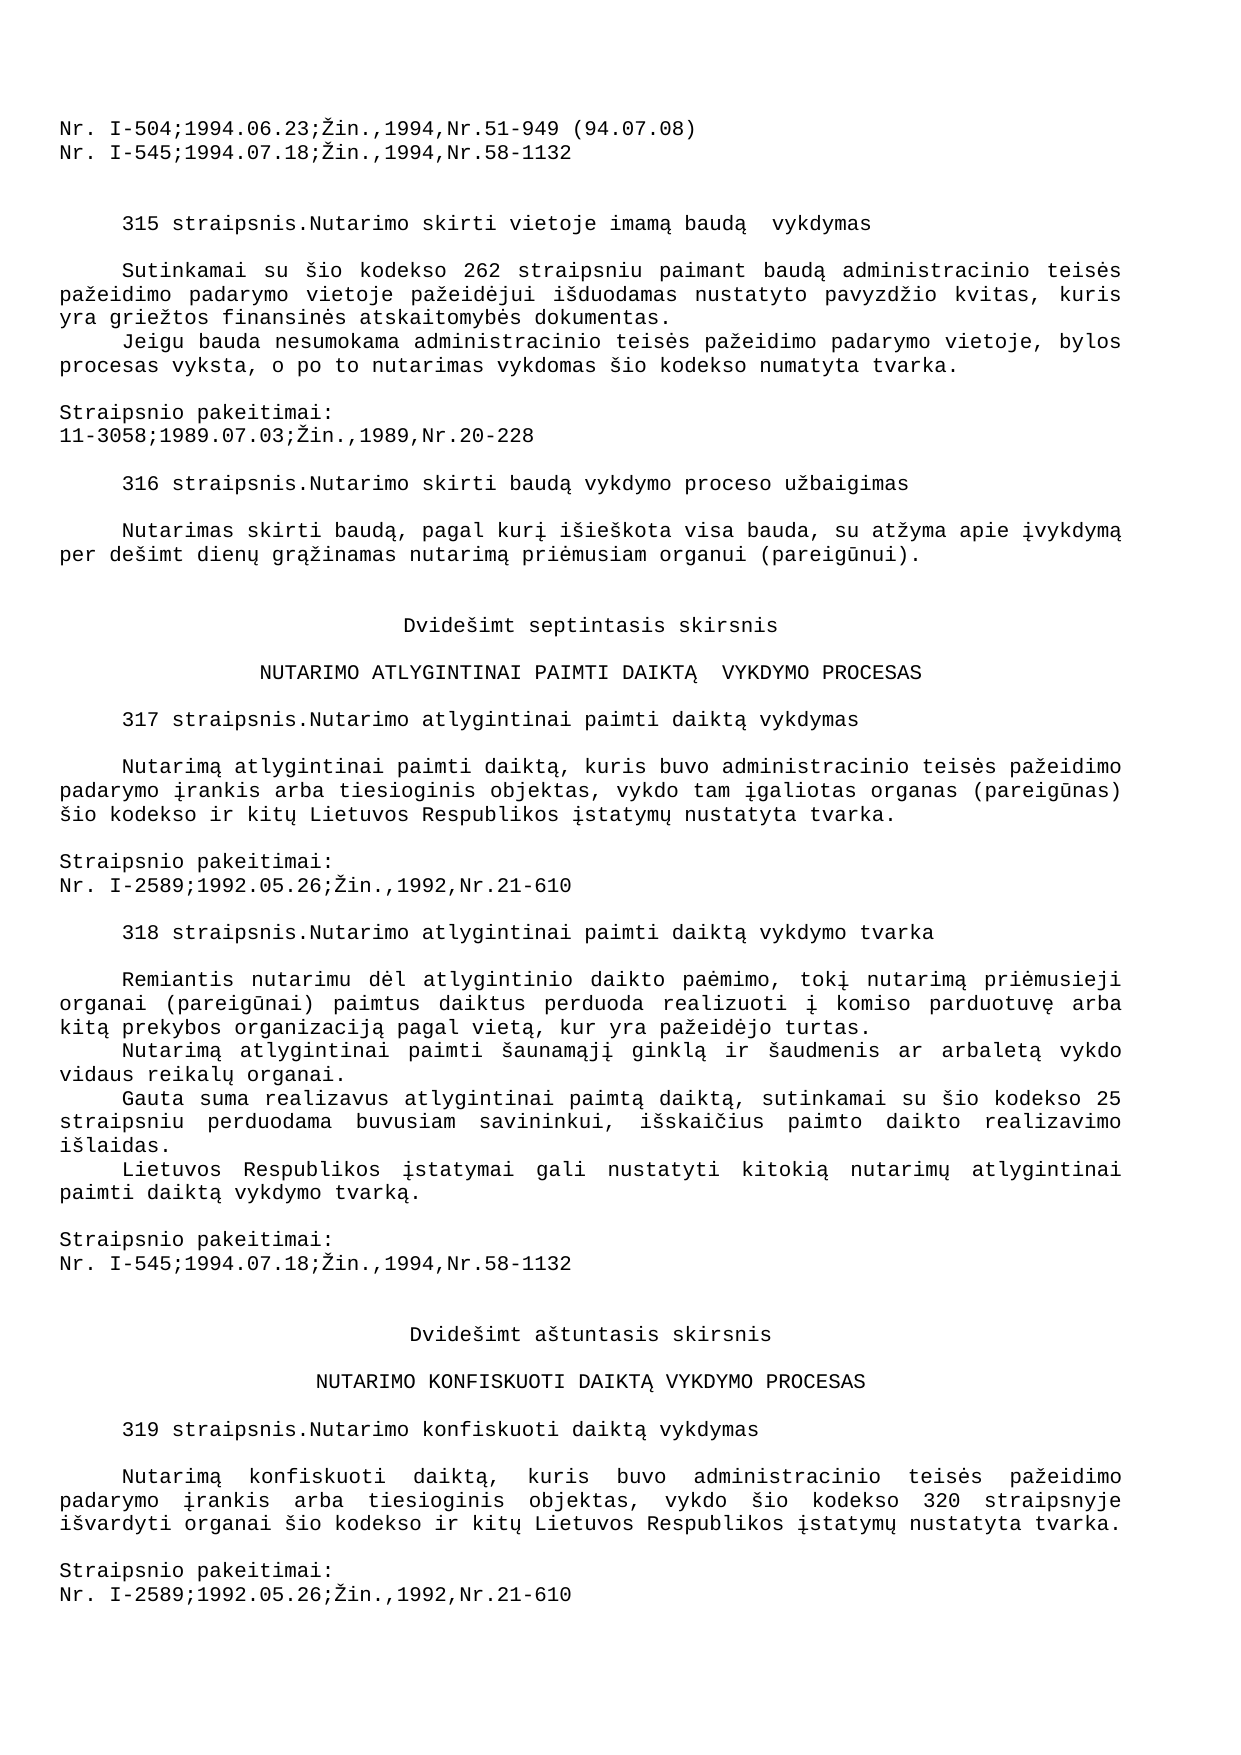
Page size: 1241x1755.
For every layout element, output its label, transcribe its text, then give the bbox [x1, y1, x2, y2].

text Sutinkamai su šio kodekso 262 straipsniu paimant baudą administracinio teisės pažeidimo padarymo vietoje pažeidėjui išduodamas nustatyto pavyzdžio kvitas, kuris yra griežtos finansinės atskaitomybės dokumentas. [59, 260, 1122, 331]
text 319 straipsnis.Nutarimo konfiskuoti daiktą vykdymas [59, 1419, 1122, 1442]
text NUTARIMO KONFISKUOTI DAIKTĄ VYKDYMO PROCESAS [59, 1371, 1122, 1395]
text Straipsnio pakeitimai: [59, 1229, 1122, 1253]
text Nutarimą konfiskuoti daiktą, kuris buvo administracinio teisės pažeidimo padarymo įrankis arba tiesioginis objektas, vykdo šio kodekso 320 straipsnyje išvardyti organai šio kodekso ir kitų Lietuvos Respublikos įstatymų nustatyta tvarka. [59, 1466, 1122, 1537]
text Nutarimas skirti baudą, pagal kurį išieškota visa bauda, su atžyma apie įvykdymą per dešimt dienų grąžinamas nutarimą priėmusiam organui (pareigūnui). [59, 520, 1122, 567]
text 316 straipsnis.Nutarimo skirti baudą vykdymo proceso užbaigimas [59, 473, 1122, 496]
text 318 straipsnis.Nutarimo atlygintinai paimti daiktą vykdymo tvarka [59, 922, 1122, 946]
text NUTARIMO ATLYGINTINAI PAIMTI DAIKTĄ VYKDYMO PROCESAS [59, 662, 1122, 686]
text Lietuvos Respublikos įstatymai gali nustatyti kitokią nutarimų atlygintinai paimti daiktą vykdymo tvarką. [59, 1158, 1122, 1206]
text Straipsnio pakeitimai: [59, 402, 1122, 426]
text Nr. I-545;1994.07.18;Žin.,1994,Nr.58-1132 [59, 1253, 1122, 1277]
text Nr. I-504;1994.06.23;Žin.,1994,Nr.51-949 (94.07.08) [59, 118, 1122, 142]
text 317 straipsnis.Nutarimo atlygintinai paimti daiktą vykdymas [59, 709, 1122, 733]
text Nutarimą atlygintinai paimti šaunamąjį ginklą ir šaudmenis ar arbaletą vykdo vidaus reikalų organai. [59, 1040, 1122, 1088]
text Straipsnio pakeitimai: [59, 1561, 1122, 1584]
text Jeigu bauda nesumokama administracinio teisės pažeidimo padarymo vietoje, bylos procesas vyksta, o po to nutarimas vykdomas šio kodekso numatyta tvarka. [59, 331, 1122, 378]
text Nutarimą atlygintinai paimti daiktą, kuris buvo administracinio teisės pažeidimo padarymo įrankis arba tiesioginis objektas, vykdo tam įgaliotas organas (pareigūnas) šio kodekso ir kitų Lietuvos Respublikos įstatymų nustatyta tvarka. [59, 757, 1122, 827]
text 315 straipsnis.Nutarimo skirti vietoje imamą baudą vykdymas [59, 213, 1122, 236]
text Straipsnio pakeitimai: [59, 851, 1122, 875]
text Nr. I-2589;1992.05.26;Žin.,1992,Nr.21-610 [59, 875, 1122, 898]
text Gauta suma realizavus atlygintinai paimtą daiktą, sutinkamai su šio kodekso 25 straipsniu perduodama buvusiam savininkui, išskaičius paimto daikto realizavimo išlaidas. [59, 1088, 1122, 1158]
text Dvidešimt septintasis skirsnis [59, 615, 1122, 638]
text Remiantis nutarimu dėl atlygintinio daikto paėmimo, tokį nutarimą priėmusieji organai (pareigūnai) paimtus daiktus perduoda realizuoti į komiso parduotuvę arba kitą prekybos organizaciją pagal vietą, kur yra pažeidėjo turtas. [59, 969, 1122, 1040]
text Nr. I-545;1994.07.18;Žin.,1994,Nr.58-1132 [59, 142, 1122, 165]
text Dvidešimt aštuntasis skirsnis [59, 1324, 1122, 1348]
text Nr. I-2589;1992.05.26;Žin.,1992,Nr.21-610 [59, 1584, 1122, 1608]
text 11-3058;1989.07.03;Žin.,1989,Nr.20-228 [59, 426, 1122, 449]
